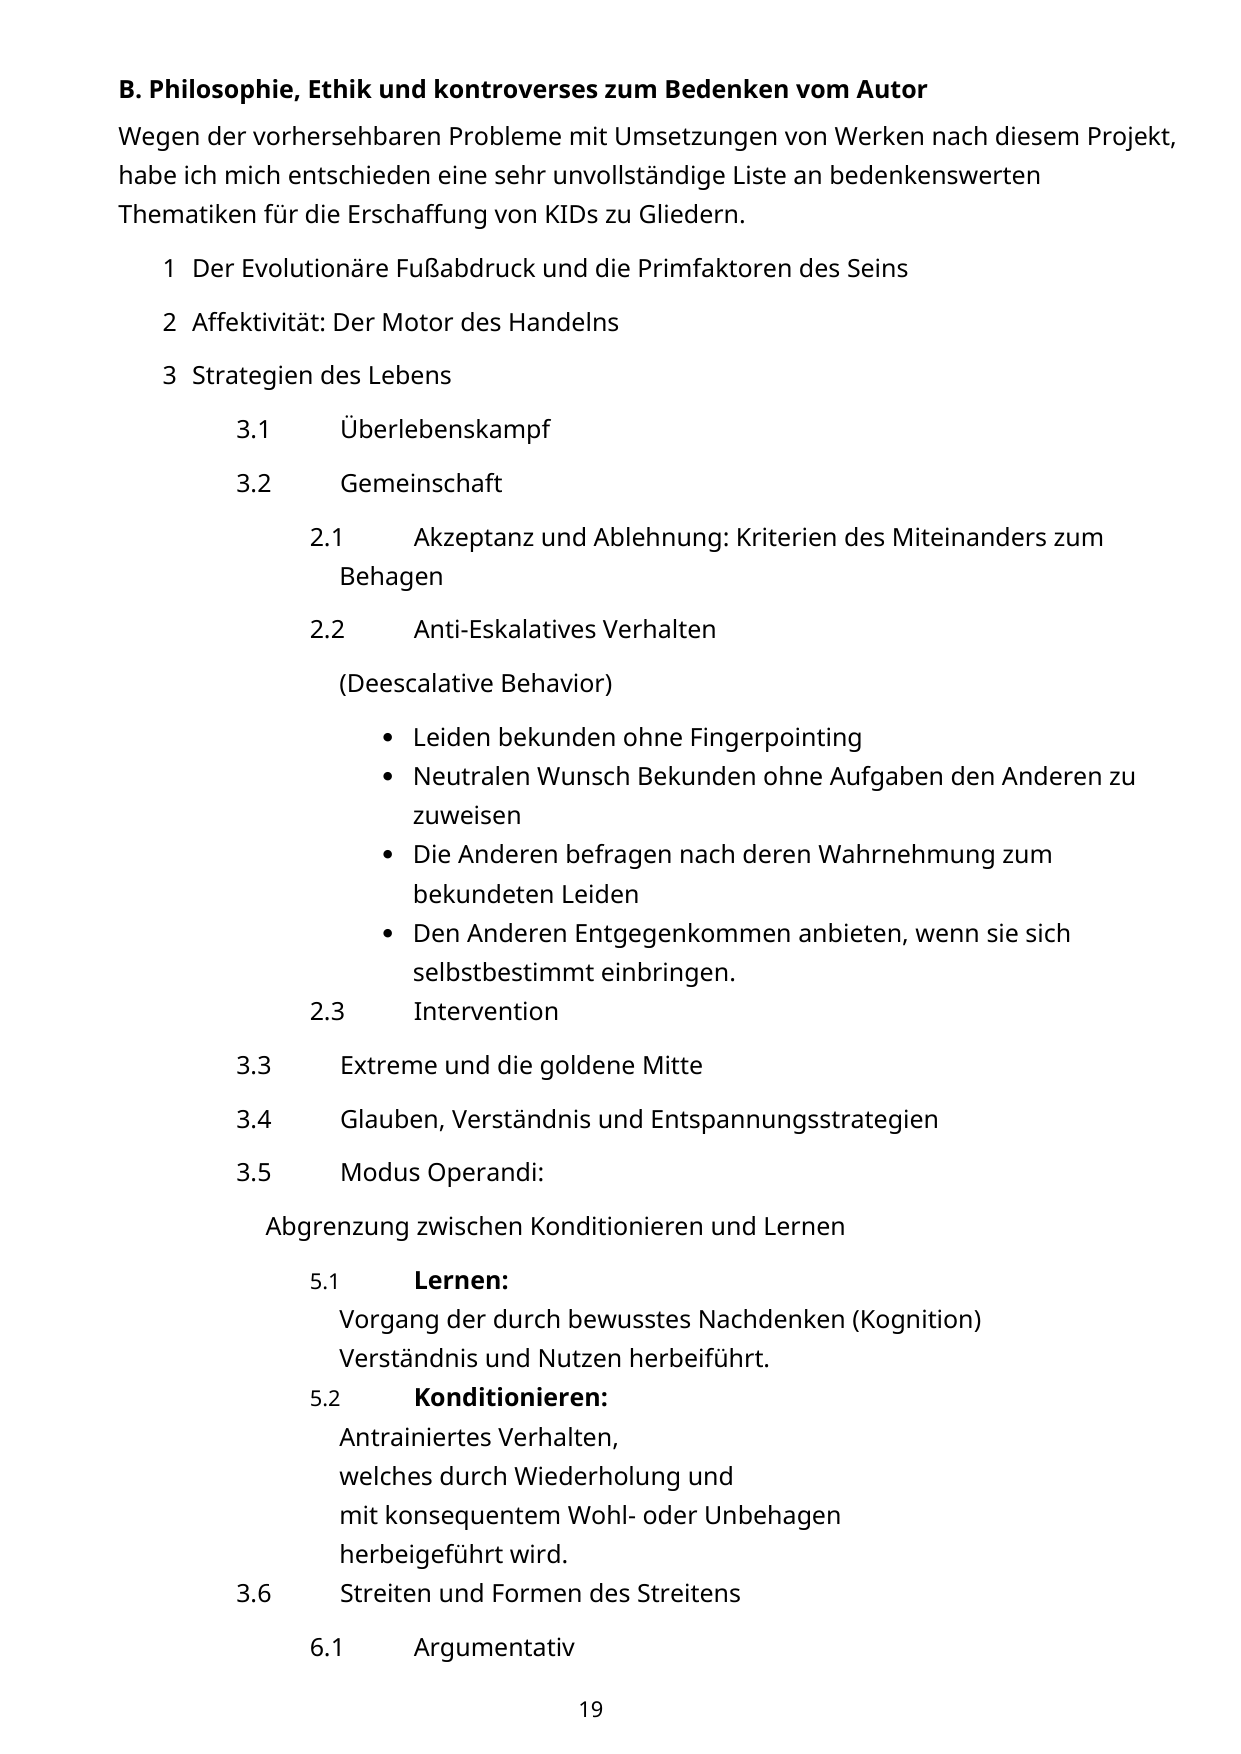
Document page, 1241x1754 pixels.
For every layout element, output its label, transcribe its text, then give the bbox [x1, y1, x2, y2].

list Glauben, Verständnis und Entspannungsstrategien [236, 1101, 1181, 1135]
list Extreme und die goldene Mitte [236, 1048, 1181, 1082]
list Anti-Eskalatives Verhalten [309, 612, 1181, 646]
list Akzeptanz und Ablehnung: Kriterien des Miteinanders zum Behagen [309, 519, 1181, 592]
list Den Anderen Entgegenkommen anbieten, wenn sie sich selbstbestimmt einbringen. [383, 916, 1181, 989]
list Modus Operandi: [236, 1155, 1181, 1189]
text Abgrenzung zwischen Konditionieren und Lernen [265, 1209, 1181, 1243]
list Überlebenskampf [236, 412, 1181, 446]
list Neutralen Wunsch Bekunden ohne Aufgaben den Anderen zu zuweisen [383, 759, 1181, 832]
list Argumentativ [309, 1630, 1181, 1664]
list Leiden bekunden ohne Fingerpointing [383, 720, 1181, 754]
list Strategien des Lebens [162, 358, 1181, 392]
list Gemeinschaft [236, 466, 1181, 499]
list Konditionieren: Antrainiertes Verhalten, welches durch Wiederholung und mit konsequentem Wohl- oder Unbehagen herbeigeführt wird. [309, 1380, 1181, 1571]
subtitle B. Philosophie, Ethik und kontroverses zum Bedenken vom Autor [118, 72, 1181, 106]
list Intervention [309, 994, 1181, 1028]
list Streiten und Formen des Streitens [236, 1576, 1181, 1610]
list Der Evolutionäre Fußabdruck und die Primfaktoren des Seins [162, 251, 1181, 284]
text (Deescalative Behavior) [339, 666, 1181, 700]
list Affektivität: Der Motor des Handelns [162, 304, 1181, 338]
text Wegen der vorhersehbaren Probleme mit Umsetzungen von Werken nach diesem Projekt, habe ich mich entschieden eine sehr unvollständige Liste an bedenkenswerten Thematiken für die Erschaffung von KIDs zu Gliedern. [118, 118, 1181, 231]
list Lernen: Vorgang der durch bewusstes Nachdenken (Kognition) Verständnis und Nutzen herbeiführt. [309, 1263, 1181, 1375]
list Die Anderen befragen nach deren Wahrnehmung zum bekundeten Leiden [383, 837, 1181, 910]
